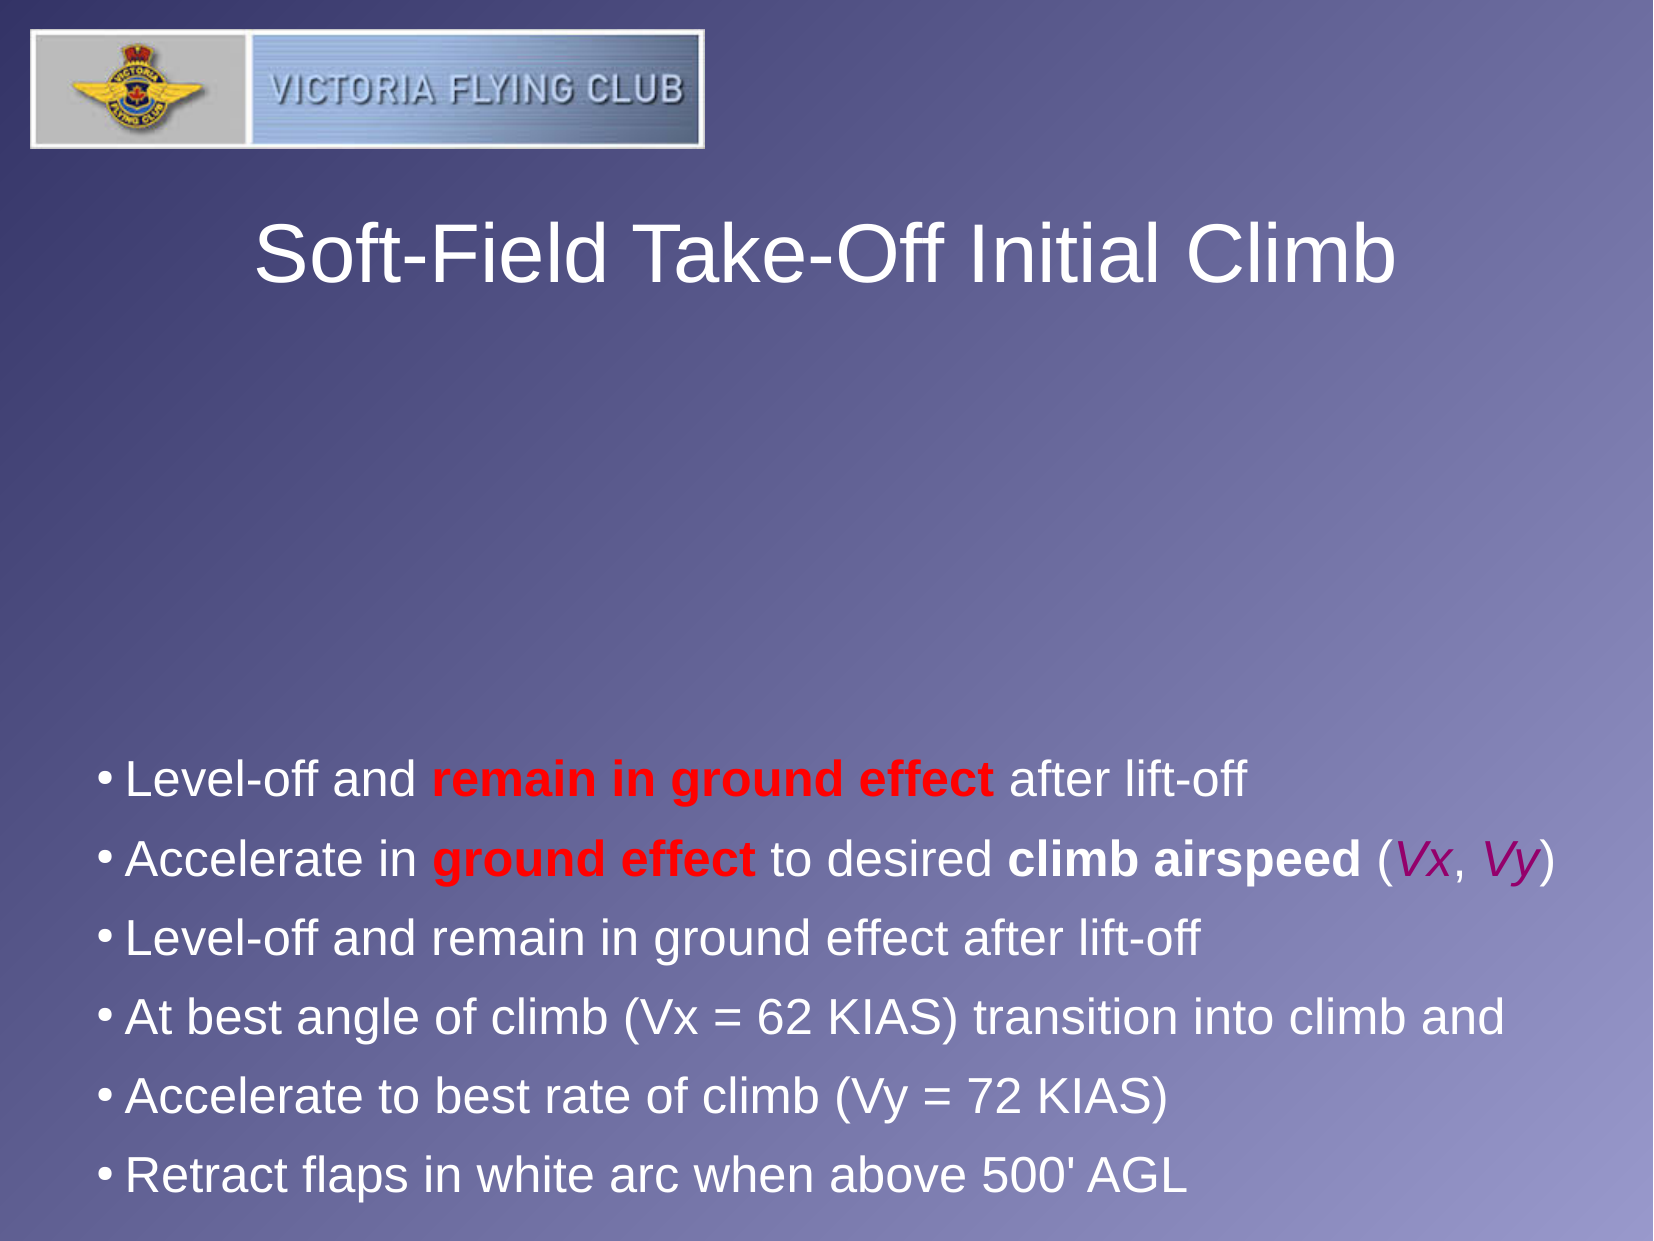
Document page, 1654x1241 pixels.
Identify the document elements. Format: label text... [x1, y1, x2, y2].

title Soft-Field Take-Off Initial Climb [82, 150, 1571, 358]
picture [30, 29, 705, 149]
list Level-off and remain in ground effect after lift-off Accelerate in ground effect to desired climb airspeed (Vx, Vy) Level-off and remain in ground effect after lift-off At best angle of climb (Vx = 62 KIAS) transition into climb and Accelerate to best rate of climb (Vy = 72 KIAS) Retract flaps in white arc when above 500' AGL [82, 750, 1571, 1216]
